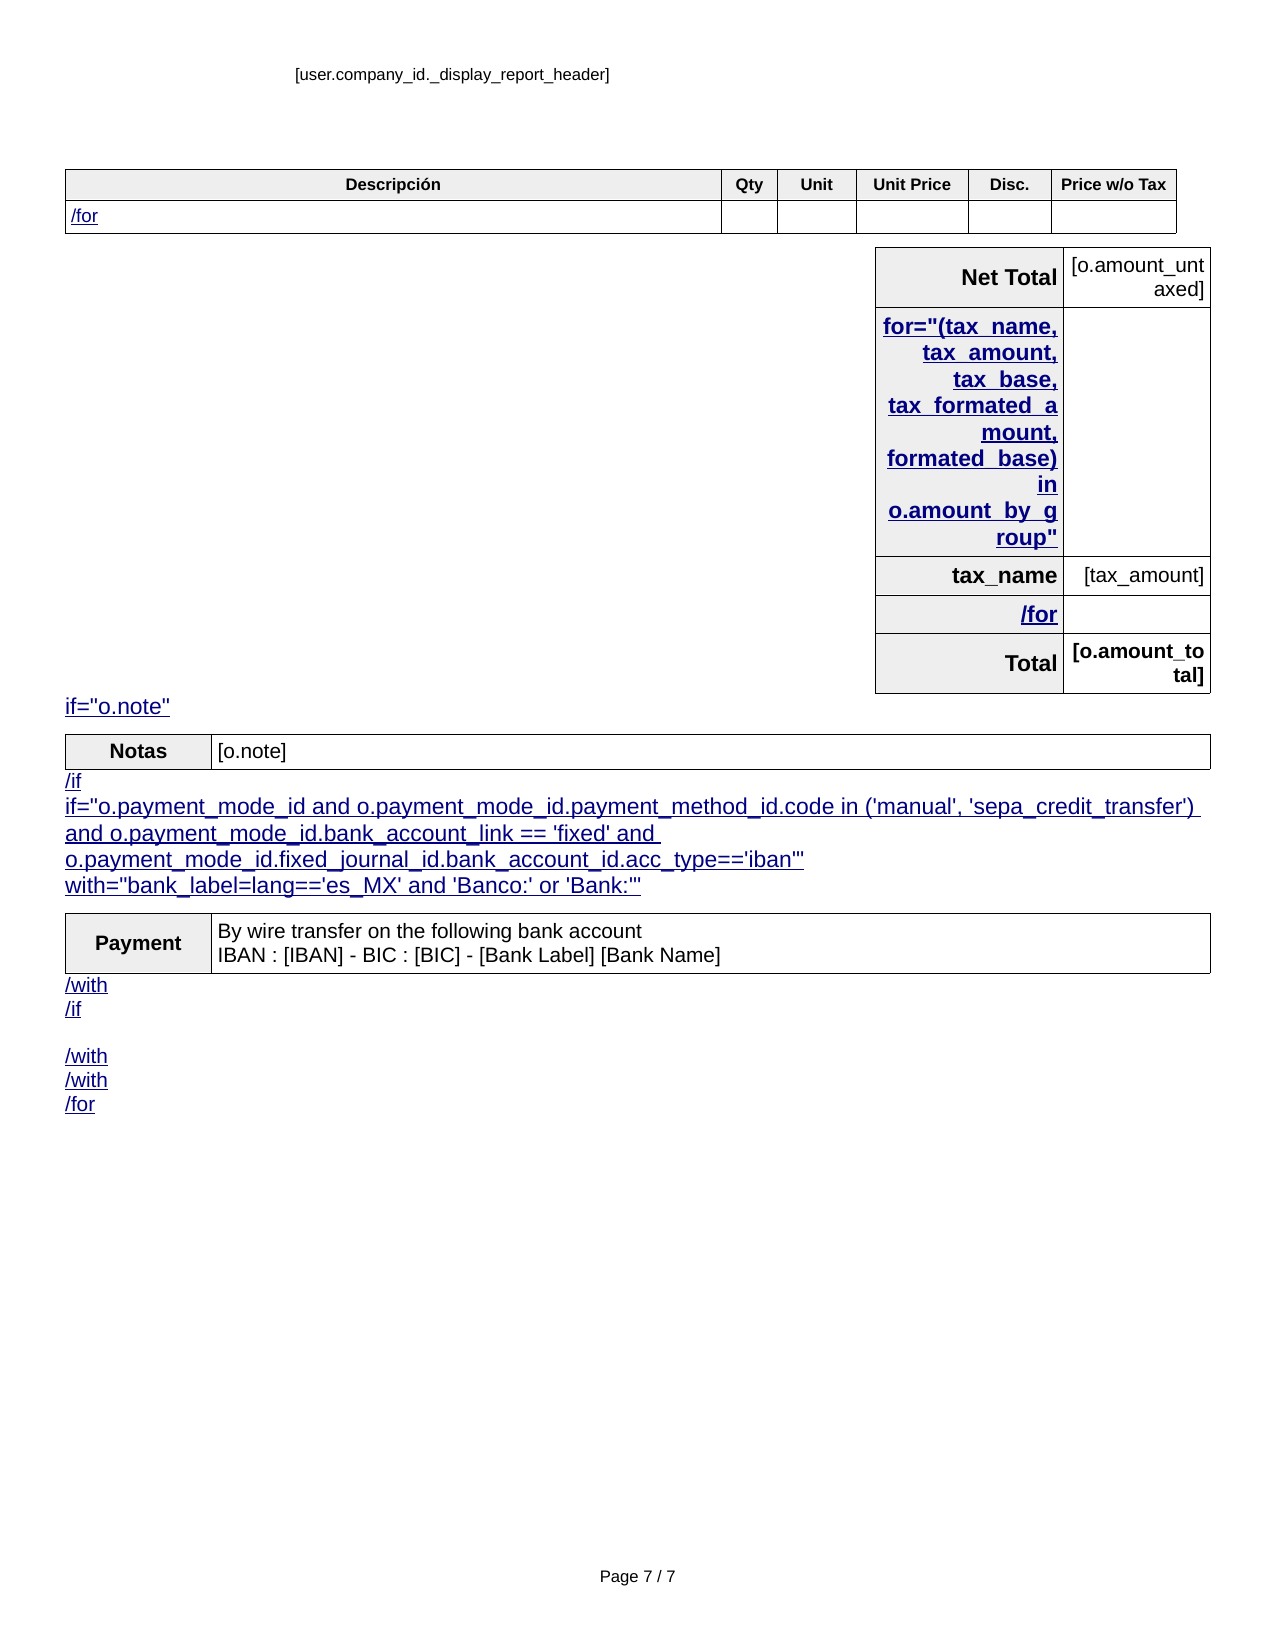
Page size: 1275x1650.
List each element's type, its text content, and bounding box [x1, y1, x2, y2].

text /with [65, 1044, 1210, 1068]
table_header Unit Price [857, 170, 968, 199]
table_cell Total [876, 634, 1063, 693]
table_header Descripción [66, 170, 721, 199]
table_cell [tax_amount] [1064, 557, 1210, 594]
table_cell [722, 201, 777, 233]
table_cell [65, 307, 875, 556]
table_header Qty [722, 170, 777, 199]
table_header [65, 247, 875, 307]
table_header [o.note] [212, 735, 1210, 769]
table_cell [778, 201, 856, 233]
table_header Price w/o Tax [1052, 170, 1176, 199]
table_header Disc. [969, 170, 1051, 199]
table_cell [65, 556, 875, 594]
table_header Unit [778, 170, 856, 199]
table_cell [1064, 596, 1210, 633]
table_cell /for [876, 596, 1063, 633]
text /with [65, 1068, 1210, 1092]
table_cell [969, 201, 1051, 233]
table_header Net Total [876, 248, 1063, 307]
text /if [65, 770, 1210, 793]
text if="o.payment_mode_id and o.payment_mode_id.payment_method_id.code in ('manual', 'sepa_credit_transfer') and o.payment_mode_id.bank_account_link == 'fixed' and o.payment_mode_id.fixed_journal_id.bank_account_id.acc_type=='iban'" [65, 793, 1210, 872]
table_cell for="(tax_name, tax_amount, tax_base, tax_formated_amount, formated_base) in o.amount_by_group" [876, 308, 1063, 556]
table_header By wire transfer on the following bank account IBAN : [IBAN] - BIC : [BIC] - [Bank Label] [Bank Name] [212, 914, 1210, 972]
text with="bank_label=lang=='es_MX' and 'Banco:' or 'Bank:'" [65, 872, 1210, 898]
table_cell [1052, 201, 1176, 233]
table_cell /for [66, 201, 721, 233]
table_cell tax_name [876, 557, 1063, 594]
table_cell [857, 201, 968, 233]
text /with [65, 974, 1210, 996]
table_cell [1064, 308, 1210, 556]
text /for [65, 1092, 1210, 1116]
table_cell [65, 595, 875, 633]
table_cell [65, 633, 875, 693]
text /if [65, 996, 1210, 1020]
table_header Payment [66, 914, 211, 972]
text if="o.note" [65, 693, 1210, 719]
table_header Notas [66, 735, 211, 769]
table_cell [o.amount_total] [1064, 634, 1210, 693]
table_header [o.amount_untaxed] [1064, 248, 1210, 307]
